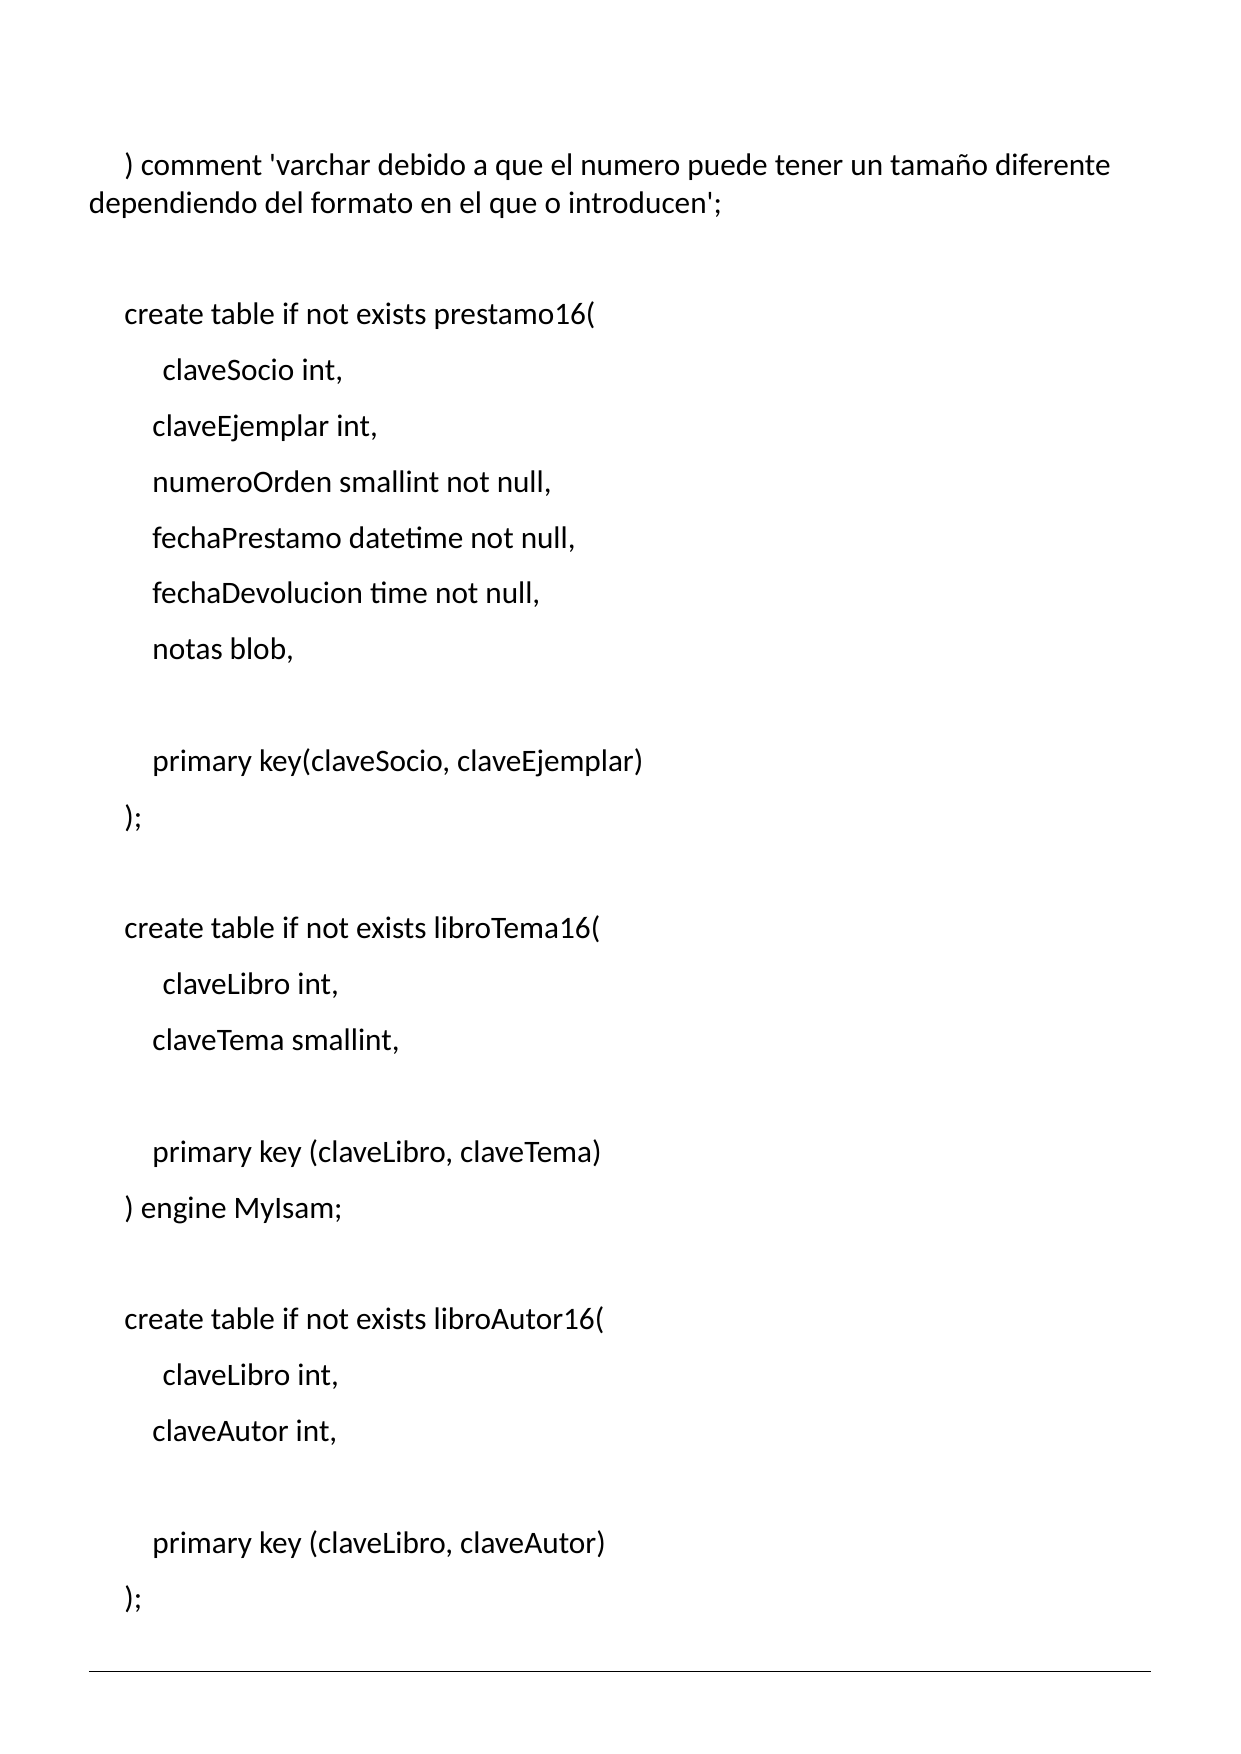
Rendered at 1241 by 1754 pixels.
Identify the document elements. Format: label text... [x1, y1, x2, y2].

text ); [89, 797, 1152, 835]
text ) engine MyIsam; [89, 1188, 1152, 1226]
text create table if not exists prestamo16( [89, 294, 1152, 332]
text ) comment 'varchar debido a que el numero puede tener un tamaño diferente dependiendo del formato en el que o introducen'; [89, 144, 1152, 221]
text claveLibro int, [89, 964, 1152, 1002]
text primary key(claveSocio, claveEjemplar) [89, 741, 1152, 779]
text create table if not exists libroTema16( [89, 908, 1152, 947]
text fechaPrestamo datetime not null, [89, 518, 1152, 556]
text claveLibro int, [89, 1355, 1152, 1393]
text claveEjemplar int, [89, 406, 1152, 444]
text ); [89, 1578, 1152, 1617]
text fechaDevolucion time not null, [89, 573, 1152, 612]
text create table if not exists libroAutor16( [89, 1299, 1152, 1337]
text claveTema smallint, [89, 1020, 1152, 1058]
text primary key (claveLibro, claveTema) [89, 1132, 1152, 1170]
text notas blob, [89, 629, 1152, 667]
text claveSocio int, [89, 350, 1152, 388]
text primary key (claveLibro, claveAutor) [89, 1523, 1152, 1561]
text numeroOrden smallint not null, [89, 462, 1152, 500]
text claveAutor int, [89, 1411, 1152, 1449]
